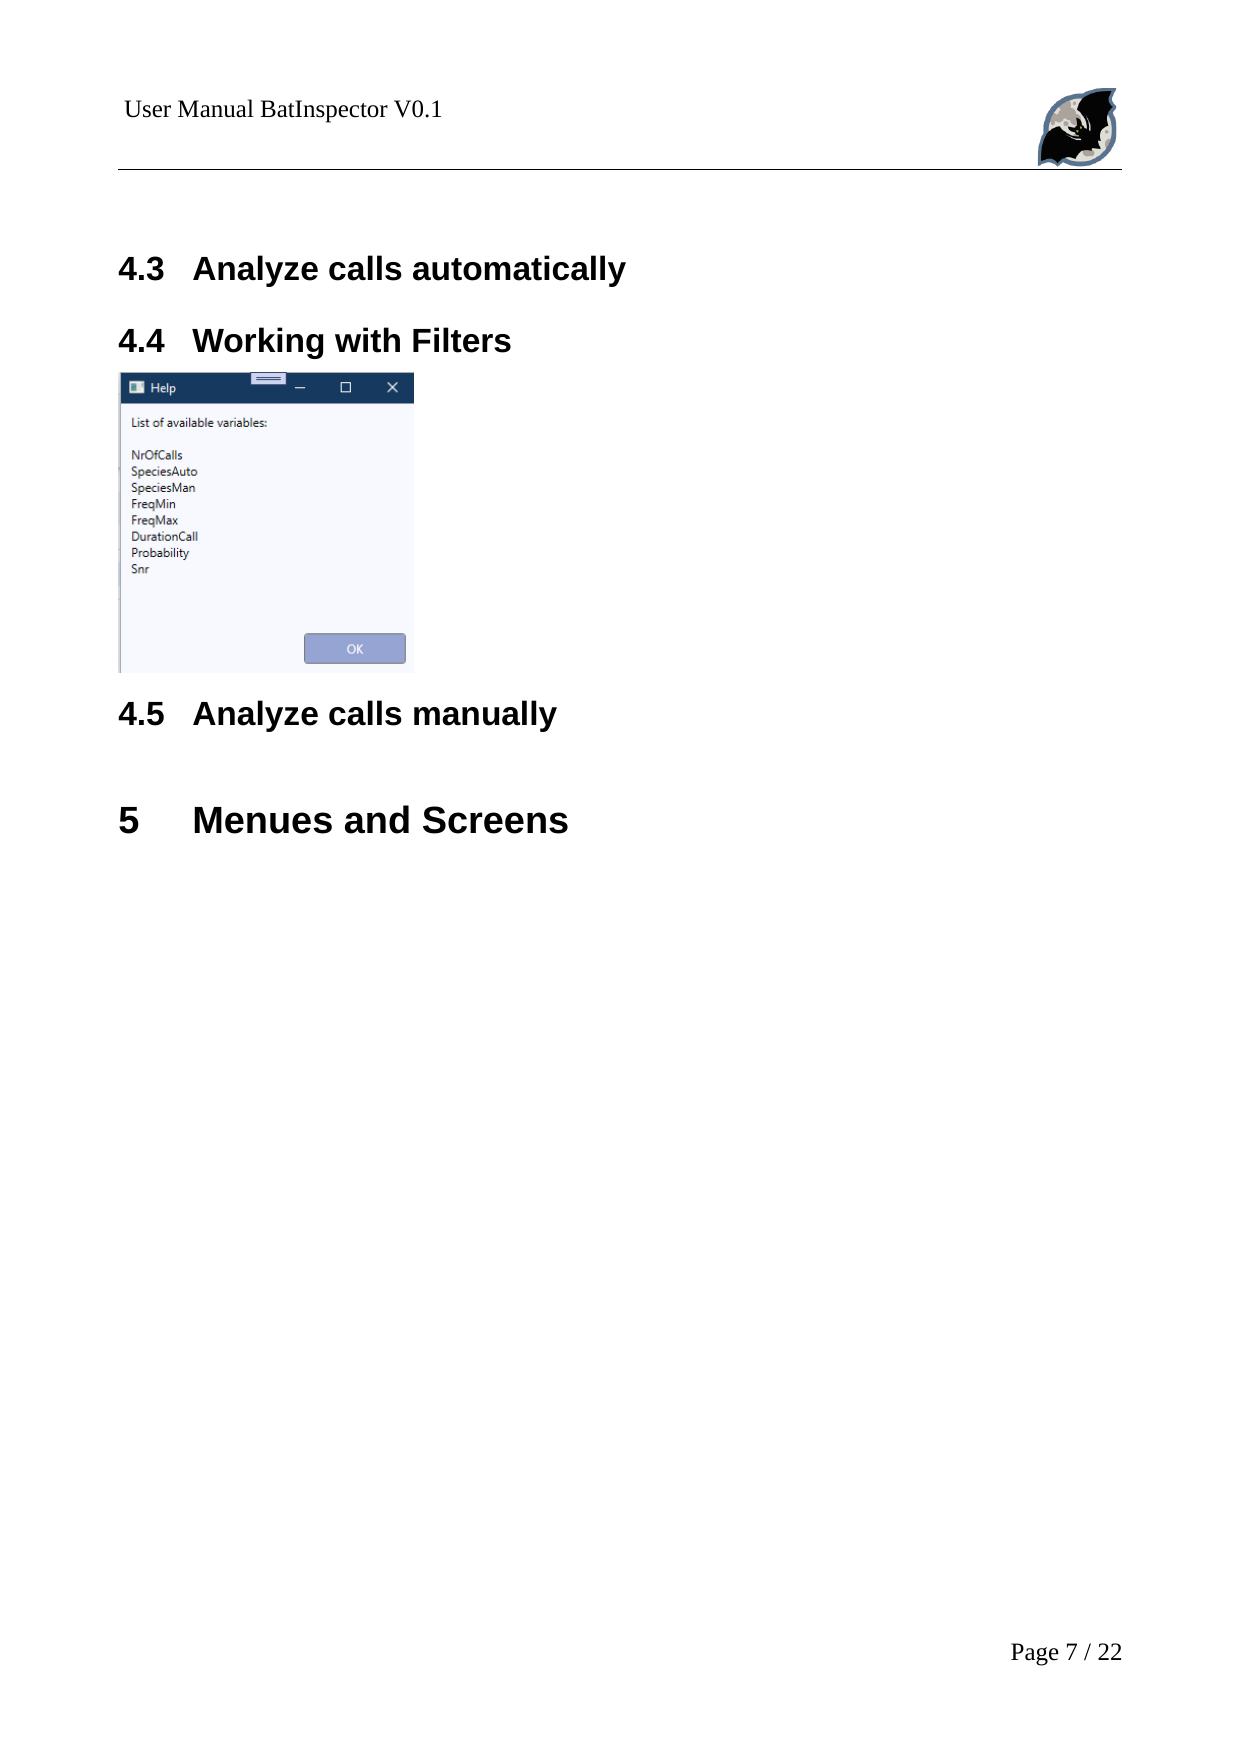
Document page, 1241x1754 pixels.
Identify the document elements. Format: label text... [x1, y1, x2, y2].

subtitle Working with Filters [118, 321, 1122, 360]
picture [1037, 88, 1117, 167]
subtitle Analyze calls automatically [118, 249, 1122, 288]
subtitle Menues and Screens [118, 798, 1122, 842]
picture [118, 372, 414, 673]
subtitle Analyze calls manually [118, 693, 1122, 732]
